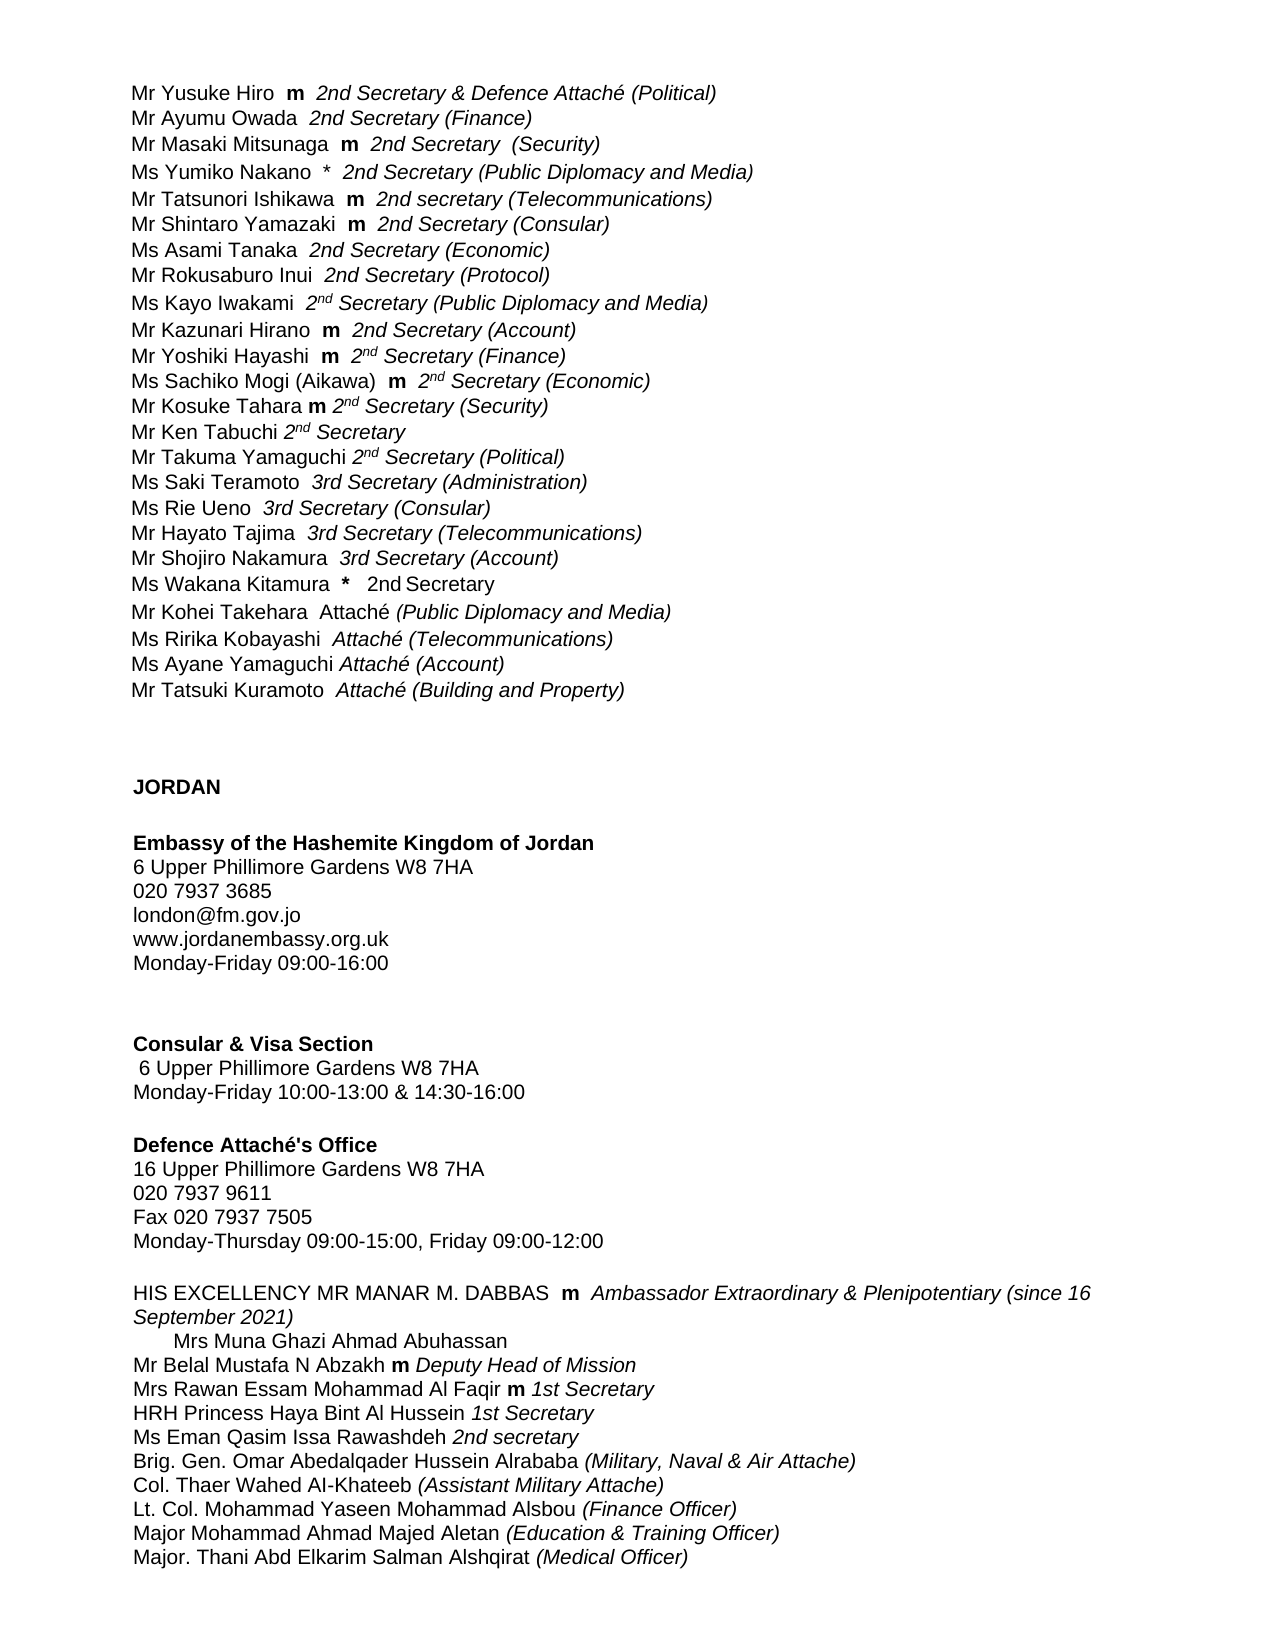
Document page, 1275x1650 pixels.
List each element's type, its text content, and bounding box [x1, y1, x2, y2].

text Ms Wakana Kitamura * 2nd Secretary [131, 571, 1183, 595]
text Ms Ririka Kobayashi Attaché (Telecommunications) [131, 627, 1183, 651]
text Mr Kohei Takehara Attaché (Public Diplomacy and Media) [131, 597, 1183, 625]
text Mr Shintaro Yamazaki m 2nd Secretary (Consular) [131, 212, 1183, 236]
text Mr Rokusaburo Inui 2nd Secretary (Protocol) [131, 263, 1183, 287]
text Mr Shojiro Nakamura 3rd Secretary (Account) [131, 546, 1183, 570]
text Mr Hayato Tajima 3rd Secretary (Telecommunications) [131, 521, 1183, 545]
text Mr Ken Tabuchi 2nd Secretary [131, 419, 1183, 443]
text Consular & Visa Section 6 Upper Phillimore Gardens W8 7HA Monday-Friday 10:00-13:00 & 14:30-16:00 Defence Attaché's Office 16 Upper Phillimore Gardens W8 7HA 020 7937 9611 Fax 020 7937 7505 Monday-Thursday 09:00-15:00, Friday 09:00-12:00 HIS EXCELLENCY MR MANAR M. DABBAS m Ambassador Extraordinary & Plenipotentiary (since 16 September 2021) Mrs Muna Ghazi Ahmad Abuhassan Mr Belal Mustafa N Abzakh m Deputy Head of Mission [133, 1003, 1181, 1377]
text Mr Takuma Yamaguchi 2nd Secretary (Political) [131, 445, 1183, 469]
text Embassy of the Hashemite Kingdom of Jordan 6 Upper Phillimore Gardens W8 7HA 020 7937 3685 london@fm.gov.jo www.jordanembassy.org.uk Monday-Friday 09:00-16:00 [133, 831, 1181, 1003]
text Ms Rie Ueno 3rd Secretary (Consular) [131, 496, 1183, 519]
text Mr Kosuke Tahara m 2nd Secretary (Security) [131, 394, 1183, 418]
text Ms Ayane Yamaguchi Attaché (Account) [131, 652, 1183, 676]
text Major Mohammad Ahmad Majed Aletan (Education & Training Officer) [133, 1521, 1181, 1545]
text Mr Tatsuki Kuramoto Attaché (Building and Property) [131, 677, 1183, 701]
text Ms Asami Tanaka 2nd Secretary (Economic) [131, 238, 1183, 262]
text Ms Yumiko Nakano * 2nd Secretary (Public Diplomacy and Media) [131, 157, 1183, 185]
text Mr Kazunari Hirano m 2nd Secretary (Account) [131, 318, 1183, 342]
text Mr Masaki Mitsunaga m 2nd Secretary (Security) [131, 132, 1183, 156]
text Ms Kayo Iwakami 2nd Secretary (Public Diplomacy and Media) [131, 288, 1183, 317]
text Col. Thaer Wahed AI-Khateeb (Assistant Military Attache) [133, 1473, 1181, 1497]
text Ms Saki Teramoto 3rd Secretary (Administration) [131, 470, 1183, 494]
text Brig. Gen. Omar Abedalqader Hussein Alrababa (Military, Naval & Air Attache) [133, 1449, 1181, 1473]
text Lt. Col. Mohammad Yaseen Mohammad Alsbou (Finance Officer) [133, 1497, 1181, 1521]
text Mr Yusuke Hiro m 2nd Secretary & Defence Attaché (Political) [131, 81, 1183, 105]
text Mr Ayumu Owada 2nd Secretary (Finance) [131, 106, 1183, 130]
text Mrs Rawan Essam Mohammad Al Faqir m 1st Secretary [133, 1377, 1181, 1401]
text Major. Thani Abd Elkarim Salman Alshqirat (Medical Officer) [133, 1545, 1181, 1569]
text Mr Yoshiki Hayashi m 2nd Secretary (Finance) [131, 344, 1183, 368]
text Ms Eman Qasim Issa Rawashdeh 2nd secretary [133, 1425, 1181, 1449]
text JORDAN [133, 775, 1181, 829]
text HRH Princess Haya Bint Al Hussein 1st Secretary [133, 1401, 1181, 1425]
text Ms Sachiko Mogi (Aikawa) m 2nd Secretary (Economic) [131, 369, 1183, 393]
text Mr Tatsunori Ishikawa m 2nd secretary (Telecommunications) [131, 187, 1183, 211]
